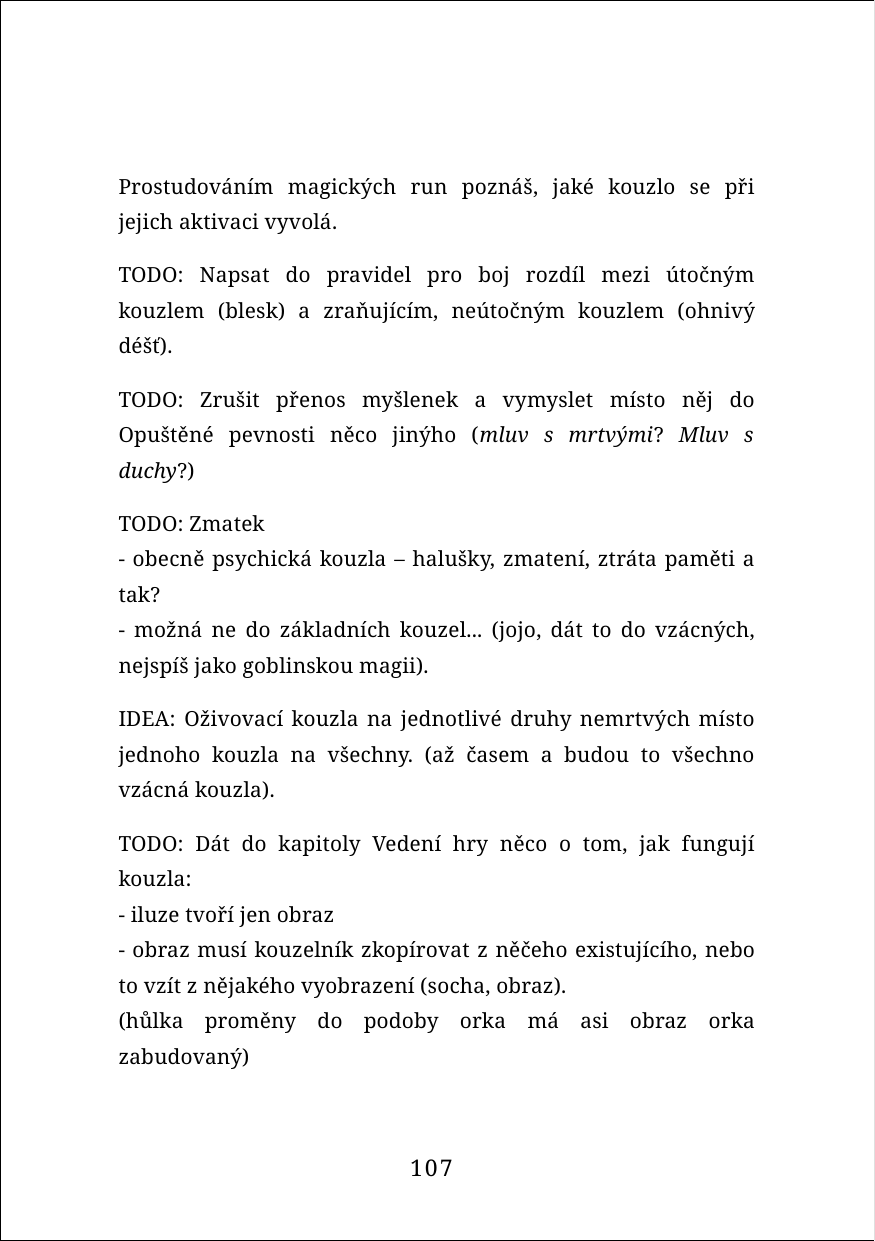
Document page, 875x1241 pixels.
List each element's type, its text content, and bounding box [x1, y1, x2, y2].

text TODO: Napsat do pravidel pro boj rozdíl mezi útočným kouzlem (blesk) a zraňujícím, neútočným kouzlem (ohnivý déšť). [118, 261, 756, 360]
text TODO: Zrušit přenos myšlenek a vymyslet místo něj do Opuštěné pevnosti něco jinýho (mluv s mrtvými? Mluv s duchy?) [118, 385, 756, 484]
text TODO: Zmatek - obecně psychická kouzla – halušky, zmatení, ztráta paměti a tak? - možná ne do základních kouzel... (jojo, dát to do vzácných, nejspíš jako goblinskou magii). [118, 509, 756, 679]
text TODO: Dát do kapitoly Vedení hry něco o tom, jak fungují kouzla: - iluze tvoří jen obraz - obraz musí kouzelník zkopírovat z něčeho existujícího, nebo to vzít z nějakého vyobrazení (socha, obraz). (hůlka proměny do podoby orka má asi obraz orka zabudovaný) [118, 829, 756, 1070]
text Prostudováním magických run poznáš, jaké kouzlo se při jejich aktivaci vyvolá. [118, 172, 756, 236]
text IDEA: Oživovací kouzla na jednotlivé druhy nemrtvých místo jednoho kouzla na všechny. (až časem a budou to všechno vzácná kouzla). [118, 704, 756, 804]
